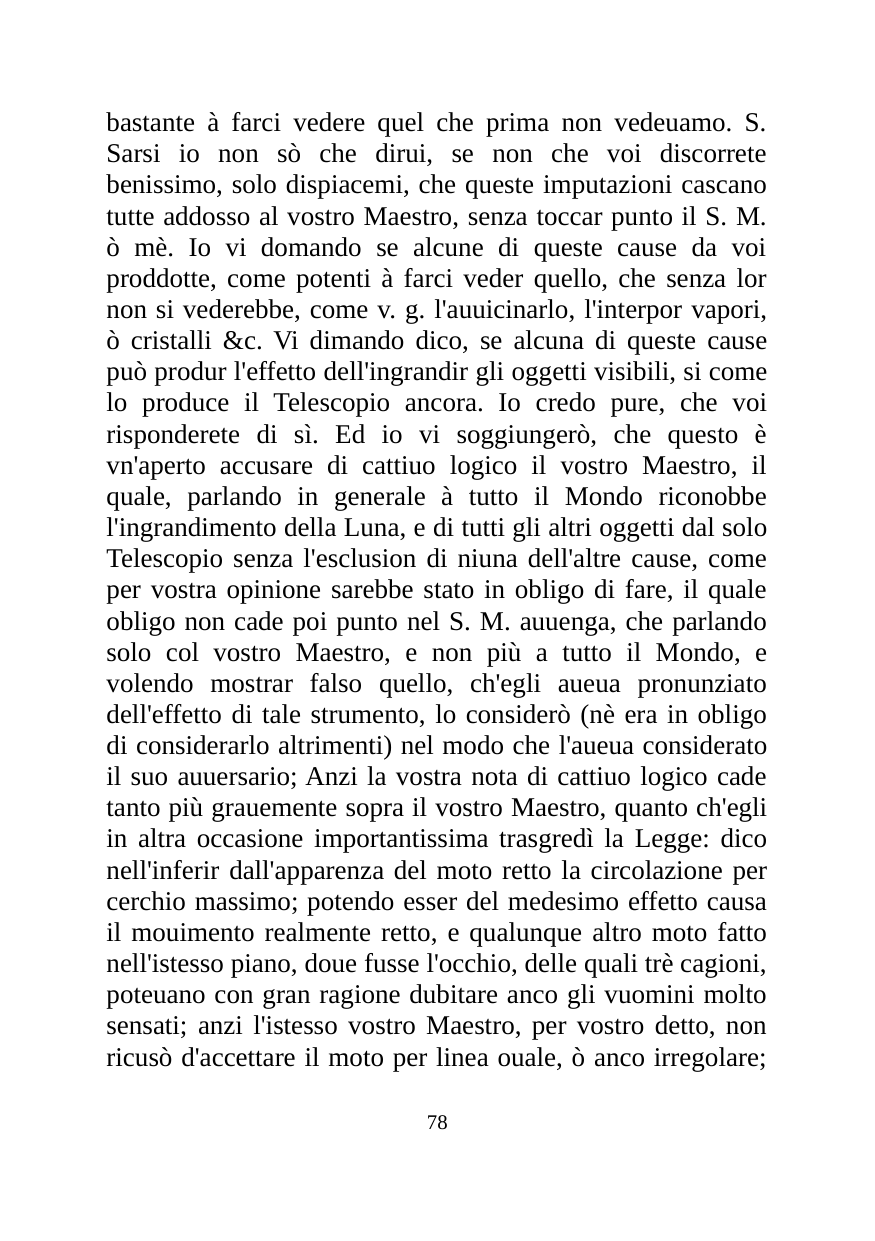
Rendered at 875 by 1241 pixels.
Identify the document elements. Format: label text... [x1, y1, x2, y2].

text bastante à farci vedere quel che prima non vedeuamo. S. Sarsi io non sò che dirui, se non che voi discorrete benissimo, solo dispiacemi, che queste imputazioni cascano tutte addosso al vostro Maestro, senza toccar punto il S. M. ò mè. Io vi domando se alcune di queste cause da voi proddotte, come potenti à farci veder quello, che senza lor non si vederebbe, come v. g. l'auuicinarlo, l'interpor vapori, ò cristalli &c. Vi dimando dico, se alcuna di queste cause può produr l'effetto dell'ingrandir gli oggetti visibili, si come lo produce il Telescopio ancora. Io credo pure, che voi risponderete di sì. Ed io vi soggiungerò, che questo è vn'aperto accusare di cattiuo logico il vostro Maestro, il quale, parlando in generale à tutto il Mondo riconobbe l'ingrandimento della Luna, e di tutti gli altri oggetti dal solo Telescopio senza l'esclusion di niuna dell'altre cause, come per vostra opinione sarebbe stato in obligo di fare, il quale obligo non cade poi punto nel S. M. auuenga, che parlando solo col vostro Maestro, e non più a tutto il Mondo, e volendo mostrar falso quello, ch'egli aueua pronunziato dell'effetto di tale strumento, lo considerò (nè era in obligo di considerarlo altrimenti) nel modo che l'aueua considerato il suo auuersario; Anzi la vostra nota di cattiuo logico cade tanto più grauemente sopra il vostro Maestro, quanto ch'egli in altra occasione importantissima trasgredì la Legge: dico nell'inferir dall'apparenza del moto retto la circolazione per cerchio massimo; potendo esser del medesimo effetto causa il mouimento realmente retto, e qualunque altro moto fatto nell'istesso piano, doue fusse l'occhio, delle quali trè cagioni, poteuano con gran ragione dubitare anco gli vuomini molto sensati; anzi l'istesso vostro Maestro, per vostro detto, non ricusò d'accettare il moto per linea ouale, ò anco irregolare; [106, 106, 768, 1072]
